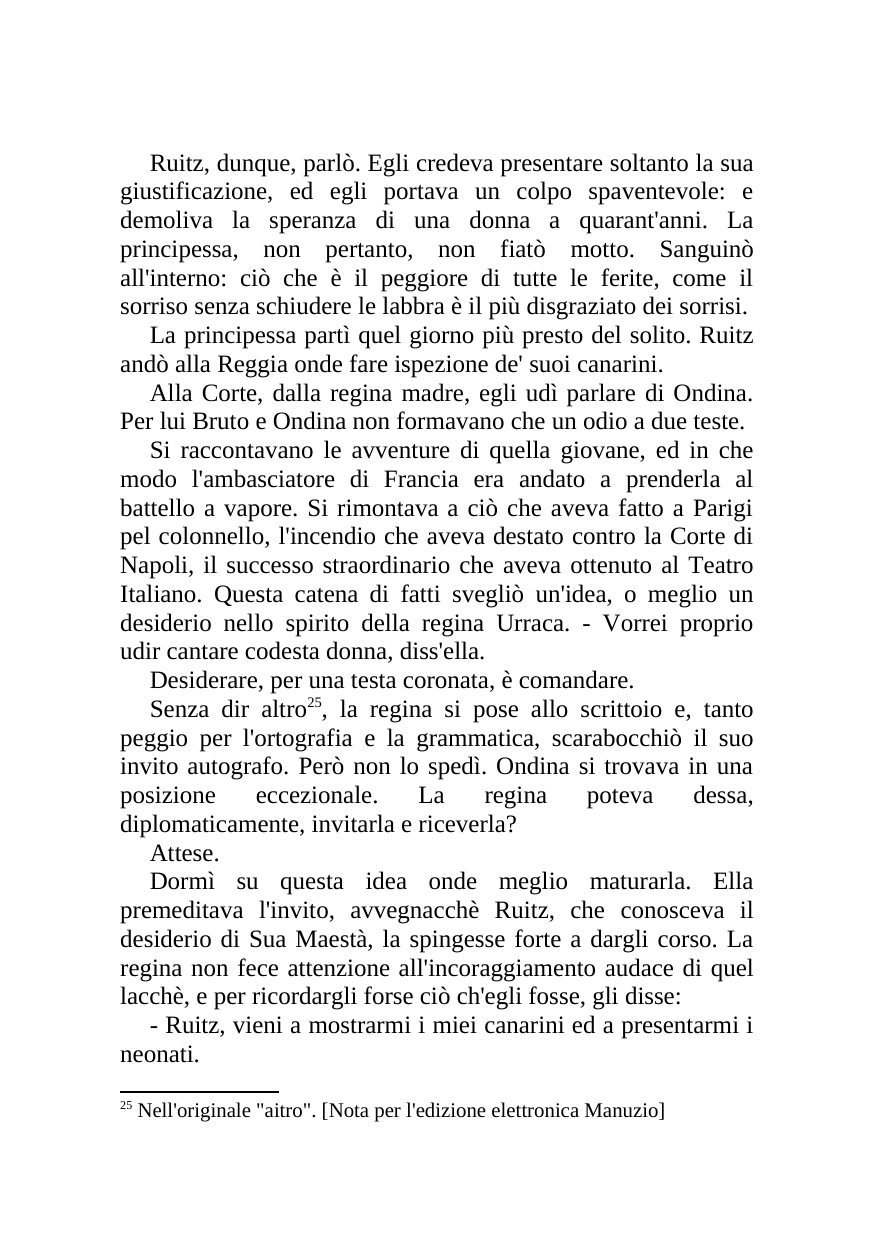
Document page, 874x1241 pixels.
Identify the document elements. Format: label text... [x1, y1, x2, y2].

text Desiderare, per una testa coronata, è comandare. [120, 665, 754, 694]
text La principessa partì quel giorno più presto del solito. Ruitz andò alla Reggia onde fare ispezione de' suoi canarini. [120, 320, 754, 378]
text Senza dir altro, la regina si pose allo scrittoio e, tanto peggio per l'ortografia e la grammatica, scarabocchiò il suo invito autografo. Però non lo spedì. Ondina si trovava in una posizione eccezionale. La regina poteva dessa, diplomaticamente, invitarla e riceverla? [120, 694, 754, 838]
text Nell'originale "aitro". [Nota per l'edizione elettronica Manuzio] [120, 1098, 754, 1122]
text Ruitz, dunque, parlò. Egli credeva presentare soltanto la sua giustificazione, ed egli portava un colpo spaventevole: e demoliva la speranza di una donna a quarant'anni. La principessa, non pertanto, non fiatò motto. Sanguinò all'interno: ciò che è il peggiore di tutte le ferite, come il sorriso senza schiudere le labbra è il più disgraziato dei sorrisi. [120, 148, 754, 320]
text Attese. [120, 838, 754, 866]
text Si raccontavano le avventure di quella giovane, ed in che modo l'ambasciatore di Francia era andato a prenderla al battello a vapore. Si rimontava a ciò che aveva fatto a Parigi pel colonnello, l'incendio che aveva destato contro la Corte di Napoli, il successo straordinario che aveva ottenuto al Teatro Italiano. Questa catena di fatti svegliò un'idea, o meglio un desiderio nello spirito della regina Urraca. - Vorrei proprio udir cantare codesta donna, diss'ella. [120, 435, 754, 665]
text Alla Corte, dalla regina madre, egli udì parlare di Ondina. Per lui Bruto e Ondina non formavano che un odio a due teste. [120, 378, 754, 435]
text - Ruitz, vieni a mostrarmi i miei canarini ed a presentarmi i neonati. [120, 1010, 754, 1068]
text Dormì su questa idea onde meglio maturarla. Ella premeditava l'invito, avvegnacchè Ruitz, che conosceva il desiderio di Sua Maestà, la spingesse forte a dargli corso. La regina non fece attenzione all'incoraggiamento audace di quel lacchè, e per ricordargli forse ciò ch'egli fosse, gli disse: [120, 866, 754, 1010]
